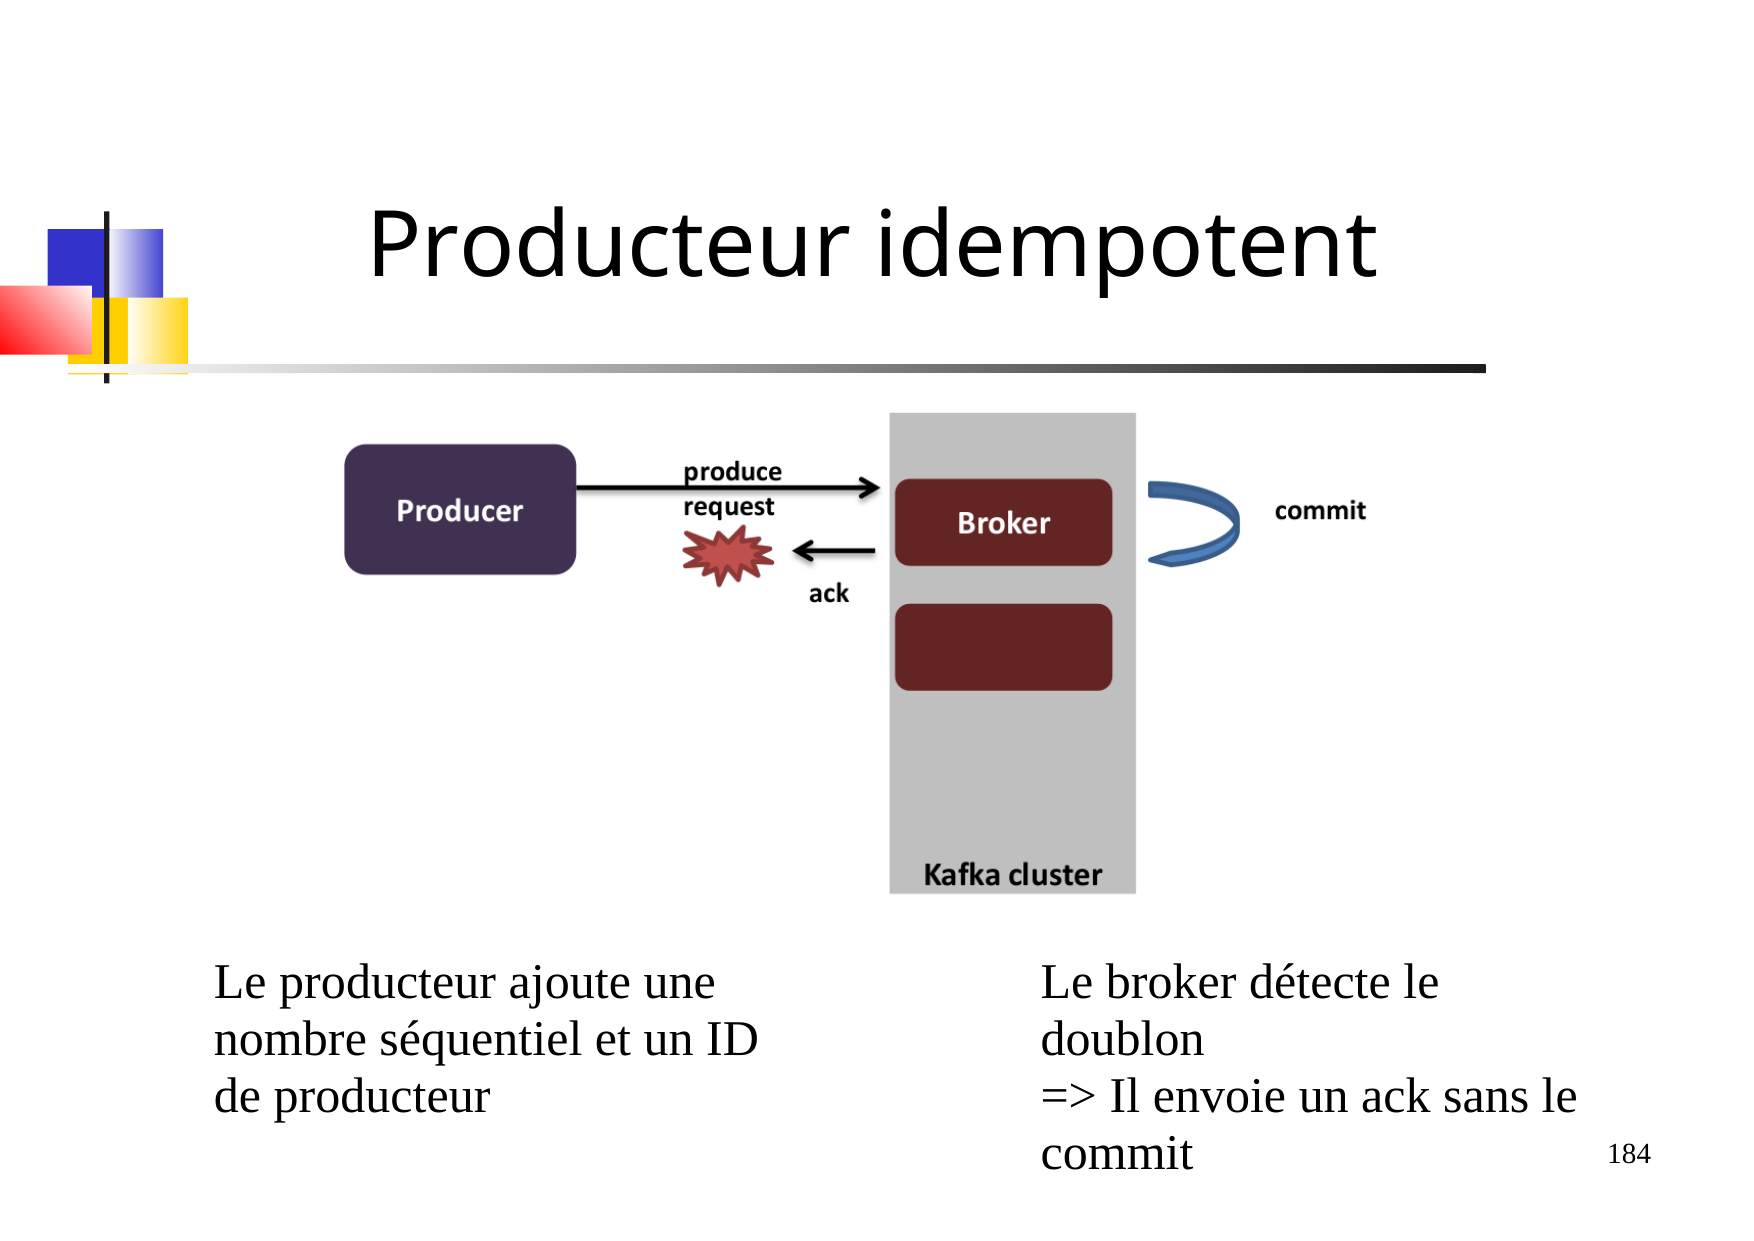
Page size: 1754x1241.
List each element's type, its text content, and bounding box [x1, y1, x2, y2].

picture [297, 373, 1473, 925]
text_box Le broker détecte le doublon => Il envoie un ack sans le commit [1025, 945, 1628, 1188]
text_box Le producteur ajoute une nombre séquentiel et un ID de producteur [199, 945, 802, 1131]
title Producteur idempotent [179, 139, 1567, 351]
